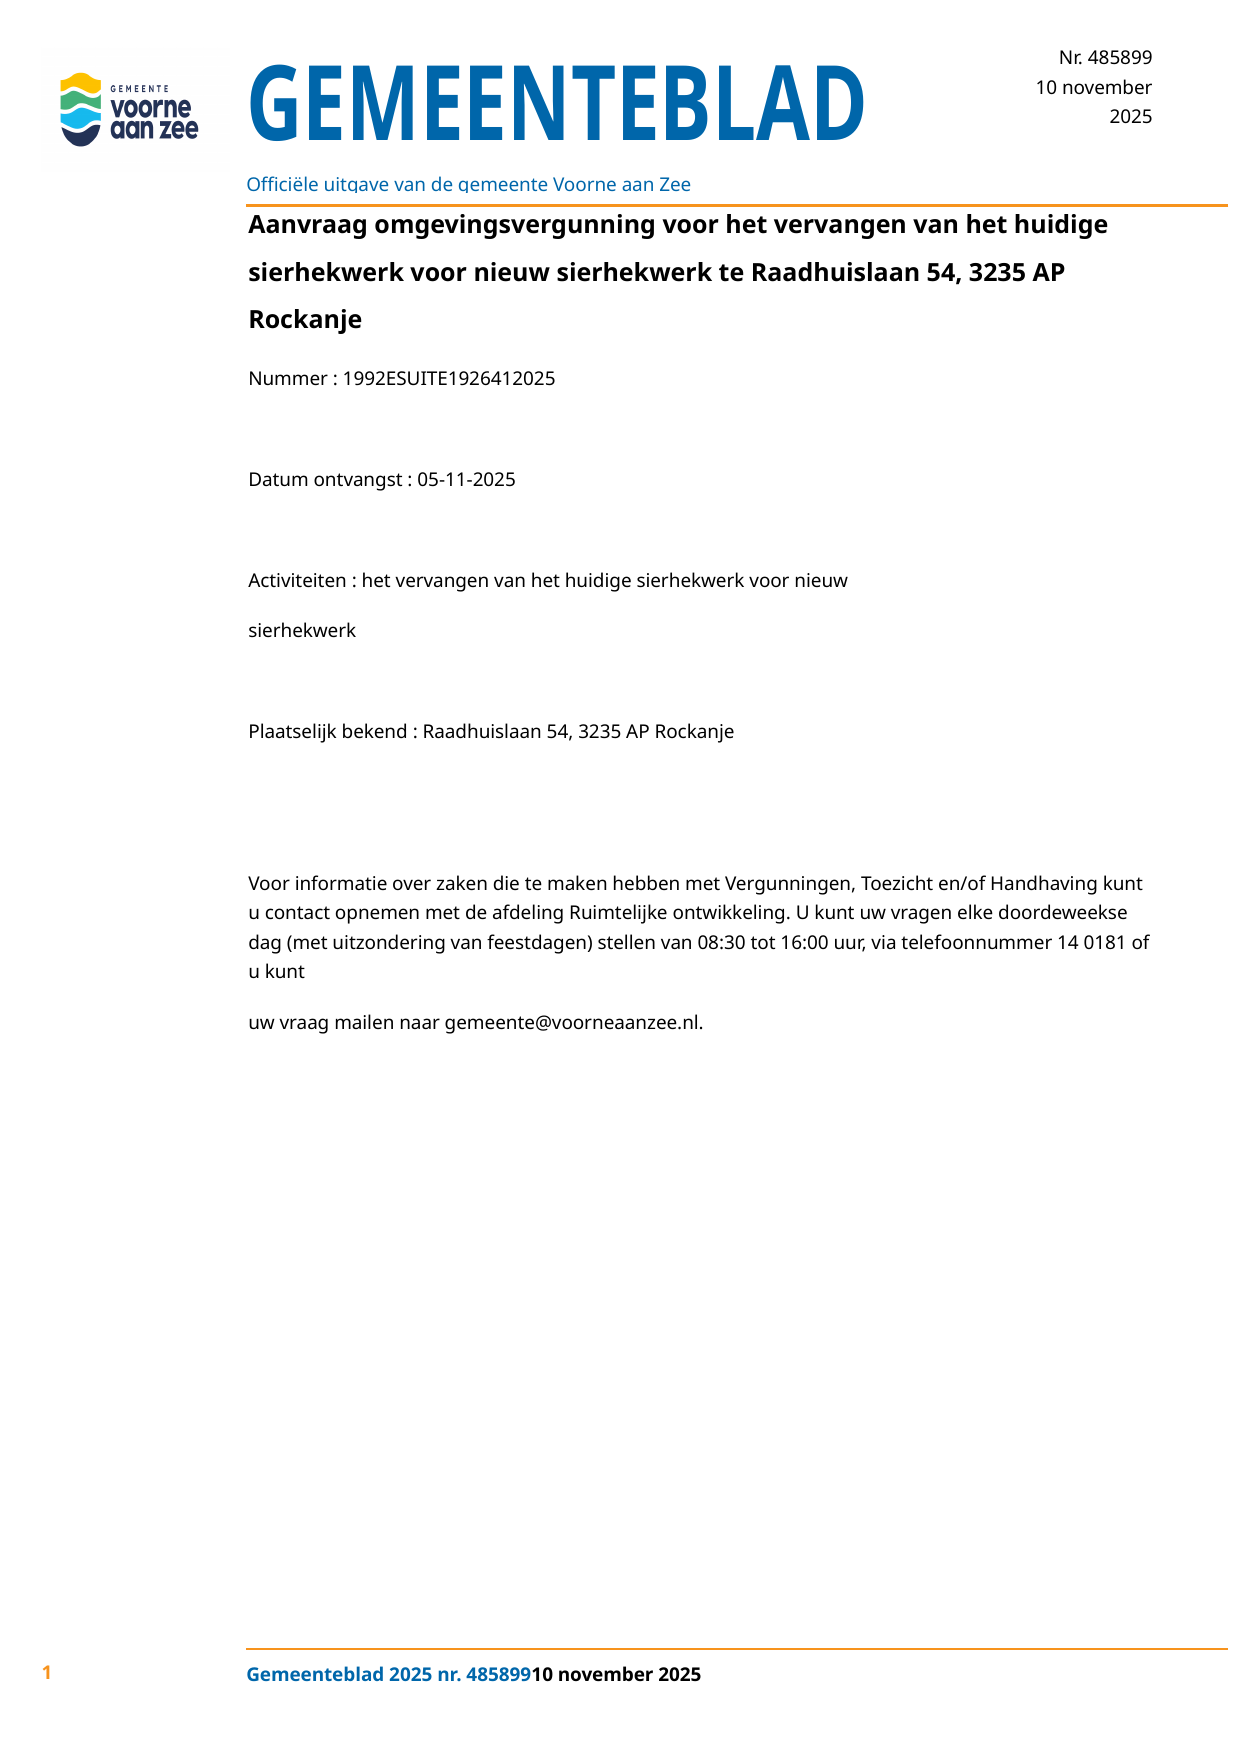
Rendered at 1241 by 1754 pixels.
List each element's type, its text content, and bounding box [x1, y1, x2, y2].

text uw vraag mailen naar gemeente@voorneaanzee.nl. [248, 1009, 1152, 1034]
text Nummer : 1992ESUITE1926412025 [248, 366, 1152, 391]
text Aanvraag omgevingsvergunning voor het vervangen van het huidige sierhekwerk voor nieuw sierhekwerk te Raadhuislaan 54, 3235 AP Rockanje [248, 207, 1152, 336]
text sierhekwerk [248, 618, 1152, 643]
text Voor informatie over zaken die te maken hebben met Vergunningen, Toezicht en/of Handhaving kunt u contact opnemen met de afdeling Ruimtelijke ontwikkeling. U kunt uw vragen elke doordeweekse dag (met uitzondering van feestdagen) stellen van 08:30 tot 16:00 uur, via telefoonnummer 14 0181 of u kunt [248, 870, 1152, 984]
text Datum ontvangst : 05-11-2025 [248, 466, 1152, 492]
text Activiteiten : het vervangen van het huidige sierhekwerk voor nieuw [248, 567, 1152, 593]
picture [41, 47, 231, 172]
text Plaatselijk bekend : Raadhuislaan 54, 3235 AP Rockanje [248, 718, 1152, 744]
